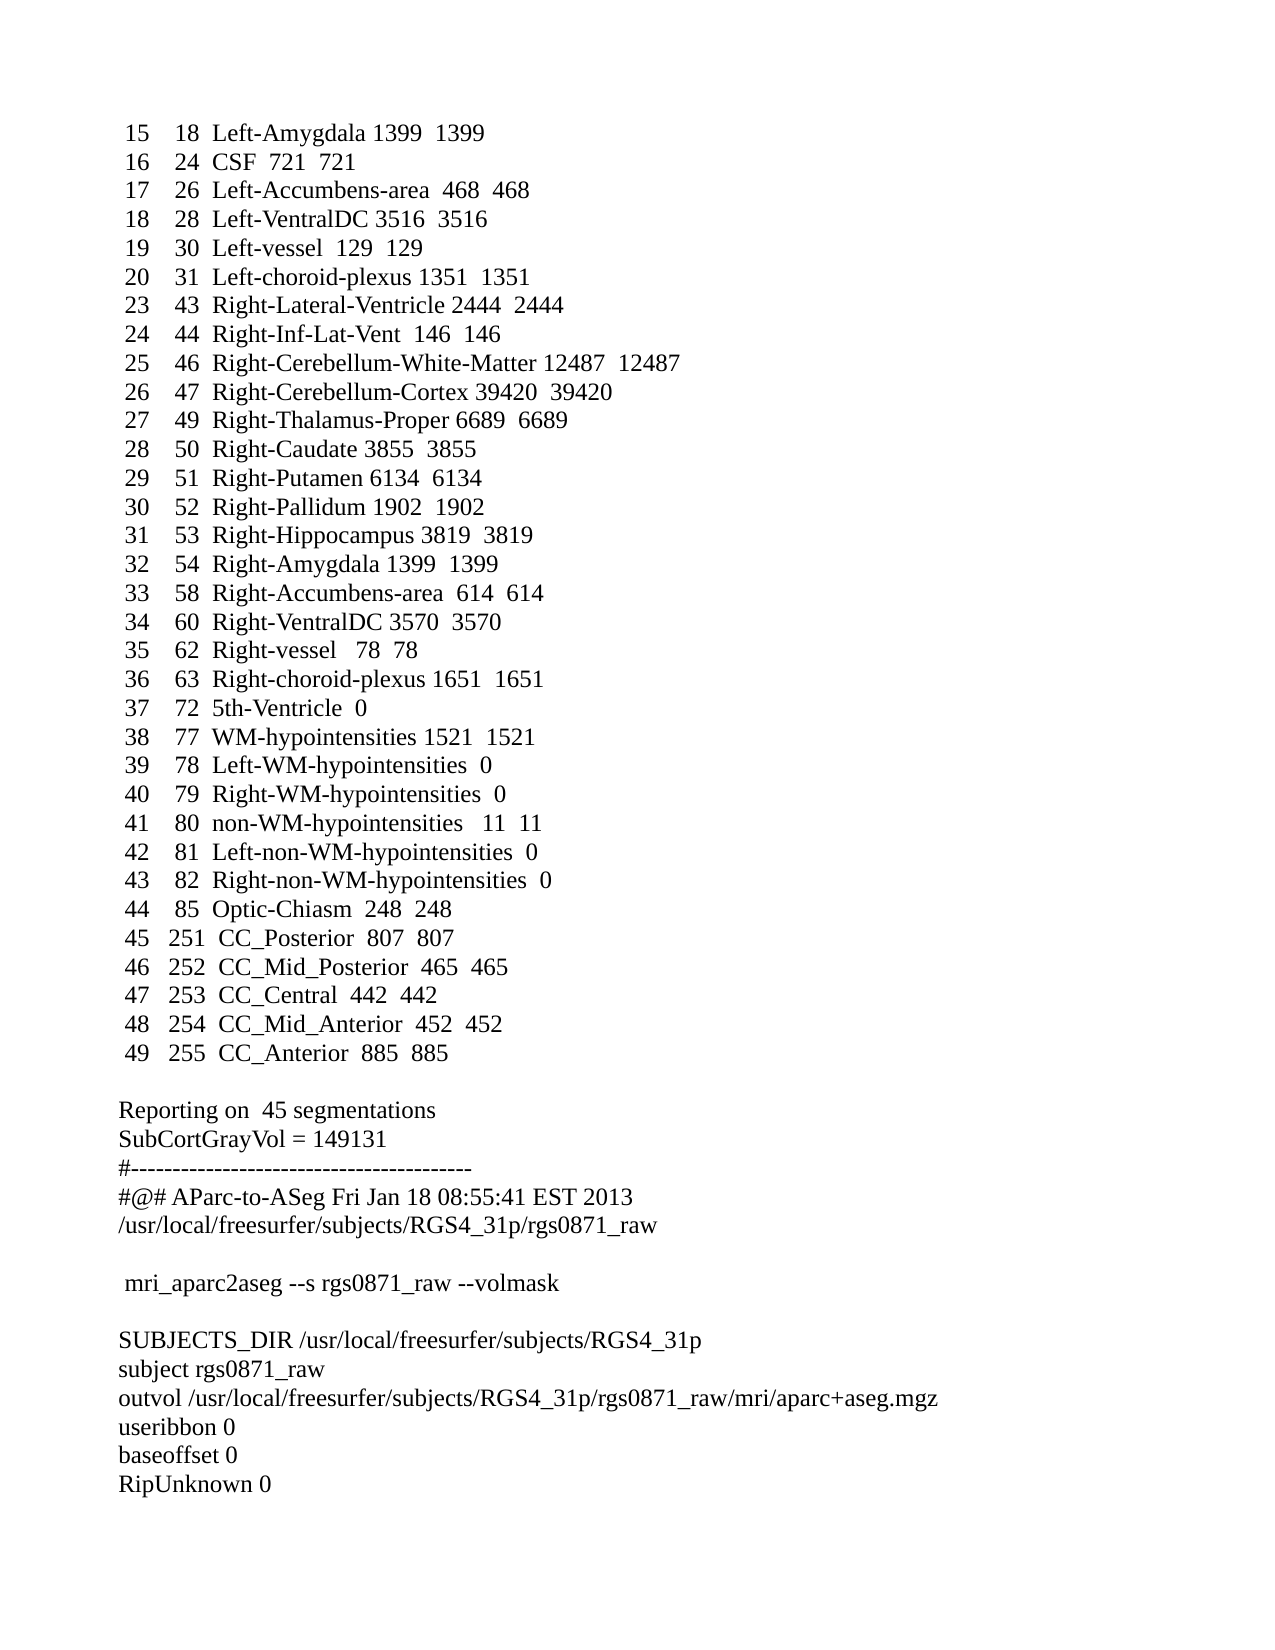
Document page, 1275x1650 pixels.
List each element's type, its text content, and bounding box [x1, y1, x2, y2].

text 42 81 Left-non-WM-hypointensities 0 [118, 837, 1157, 866]
text Reporting on 45 segmentations [118, 1096, 1157, 1124]
text 20 31 Left-choroid-plexus 1351 1351 [118, 262, 1157, 291]
text 33 58 Right-Accumbens-area 614 614 [118, 578, 1157, 607]
text /usr/local/freesurfer/subjects/RGS4_31p/rgs0871_raw [118, 1211, 1157, 1239]
text 39 78 Left-WM-hypointensities 0 [118, 751, 1157, 779]
text #@# AParc-to-ASeg Fri Jan 18 08:55:41 EST 2013 [118, 1182, 1157, 1211]
text 35 62 Right-vessel 78 78 [118, 636, 1157, 664]
text RipUnknown 0 [118, 1469, 1157, 1498]
text 29 51 Right-Putamen 6134 6134 [118, 463, 1157, 492]
text 24 44 Right-Inf-Lat-Vent 146 146 [118, 319, 1157, 348]
text 49 255 CC_Anterior 885 885 [118, 1038, 1157, 1067]
text 48 254 CC_Mid_Anterior 452 452 [118, 1009, 1157, 1038]
text 45 251 CC_Posterior 807 807 [118, 923, 1157, 952]
text 27 49 Right-Thalamus-Proper 6689 6689 [118, 406, 1157, 434]
text 31 53 Right-Hippocampus 3819 3819 [118, 521, 1157, 549]
text 36 63 Right-choroid-plexus 1651 1651 [118, 664, 1157, 693]
text 28 50 Right-Caudate 3855 3855 [118, 434, 1157, 463]
text #----------------------------------------- [118, 1153, 1157, 1182]
text 47 253 CC_Central 442 442 [118, 981, 1157, 1009]
text SubCortGrayVol = 149131 [118, 1124, 1157, 1153]
text 44 85 Optic-Chiasm 248 248 [118, 894, 1157, 923]
text baseoffset 0 [118, 1441, 1157, 1469]
text 23 43 Right-Lateral-Ventricle 2444 2444 [118, 291, 1157, 319]
text 17 26 Left-Accumbens-area 468 468 [118, 176, 1157, 204]
text subject rgs0871_raw [118, 1354, 1157, 1383]
text 32 54 Right-Amygdala 1399 1399 [118, 549, 1157, 578]
text 41 80 non-WM-hypointensities 11 11 [118, 808, 1157, 837]
text 26 47 Right-Cerebellum-Cortex 39420 39420 [118, 377, 1157, 406]
text 19 30 Left-vessel 129 129 [118, 233, 1157, 262]
text 25 46 Right-Cerebellum-White-Matter 12487 12487 [118, 348, 1157, 377]
text 43 82 Right-non-WM-hypointensities 0 [118, 866, 1157, 894]
text 16 24 CSF 721 721 [118, 147, 1157, 176]
text 37 72 5th-Ventricle 0 [118, 693, 1157, 722]
text 15 18 Left-Amygdala 1399 1399 [118, 118, 1157, 147]
text 40 79 Right-WM-hypointensities 0 [118, 779, 1157, 808]
text useribbon 0 [118, 1412, 1157, 1441]
text SUBJECTS_DIR /usr/local/freesurfer/subjects/RGS4_31p [118, 1326, 1157, 1354]
text 18 28 Left-VentralDC 3516 3516 [118, 204, 1157, 233]
text 30 52 Right-Pallidum 1902 1902 [118, 492, 1157, 521]
text mri_aparc2aseg --s rgs0871_raw --volmask [118, 1268, 1157, 1297]
text 46 252 CC_Mid_Posterior 465 465 [118, 952, 1157, 981]
text outvol /usr/local/freesurfer/subjects/RGS4_31p/rgs0871_raw/mri/aparc+aseg.mgz [118, 1383, 1157, 1412]
text 34 60 Right-VentralDC 3570 3570 [118, 607, 1157, 636]
text 38 77 WM-hypointensities 1521 1521 [118, 722, 1157, 751]
